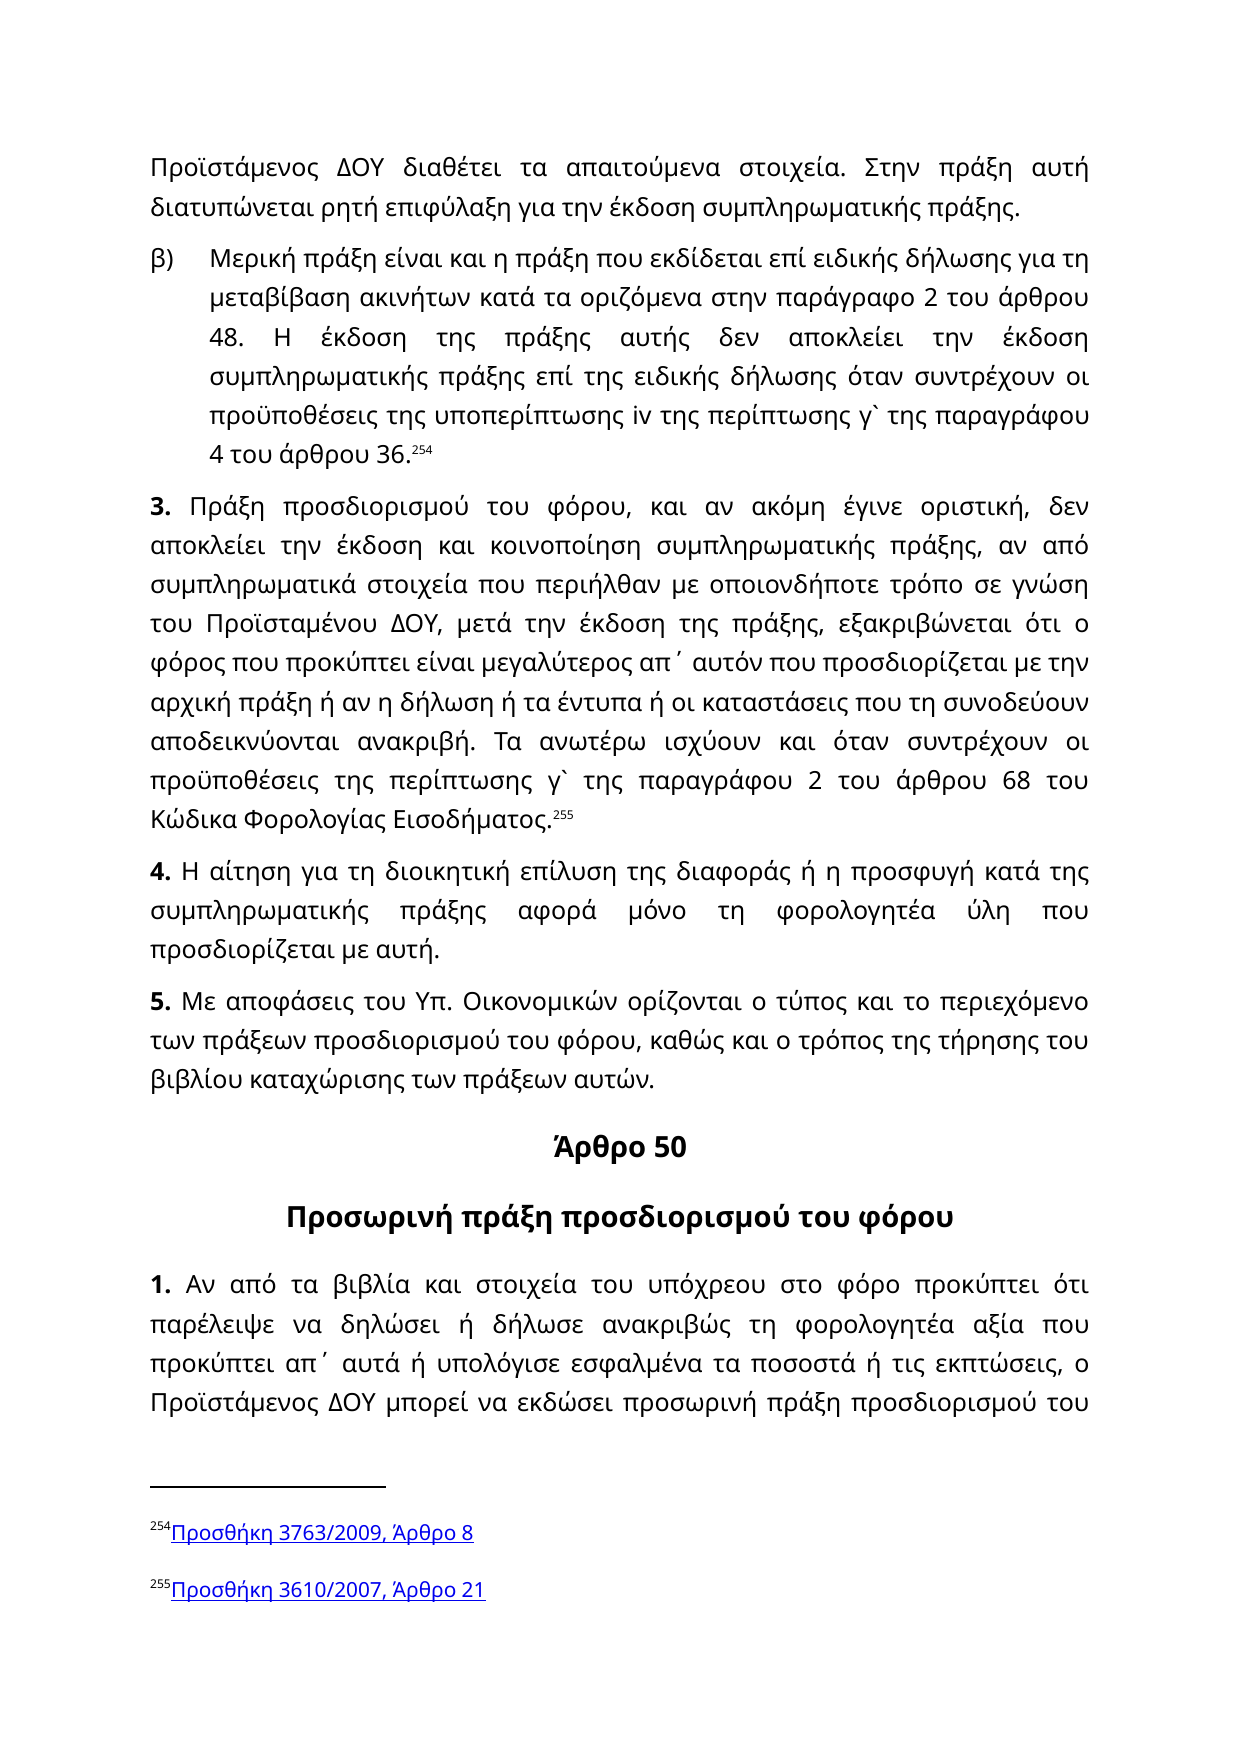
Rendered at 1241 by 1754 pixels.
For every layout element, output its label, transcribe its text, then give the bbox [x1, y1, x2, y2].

subtitle Προσωρινή πράξη προσδιορισμού του φόρου [150, 1196, 1090, 1236]
text 5. Με αποφάσεις του Υπ. Οικονομικών ορίζονται ο τύπος και το περιεχόμενο των πράξεων προσδιορισμού του φόρου, καθώς και ο τρόπος της τήρησης του βιβλίου καταχώρισης των πράξεων αυτών. [150, 983, 1090, 1096]
text Προϊστάμενος ΔΟΥ διαθέτει τα απαιτούμενα στοιχεία. Στην πράξη αυτή διατυπώνεται ρητή επιφύλαξη για την έκδοση συμπληρωματικής πράξης. [150, 150, 1090, 223]
list β) Μερική πράξη είναι και η πράξη που εκδίδεται επί ειδικής δήλωσης για τη μεταβίβαση ακινήτων κατά τα οριζόμενα στην παράγραφο 2 του άρθρου 48. Η έκδοση της πράξης αυτής δεν αποκλείει την έκδοση συμπληρωματικής πράξης επί της ειδικής δήλωσης όταν συντρέχουν οι προϋποθέσεις της υποπερίπτωσης iv της περίπτωσης γ` της παραγράφου 4 του άρθρου 36. [150, 241, 1090, 471]
text 3. Πράξη προσδιορισμού του φόρου, και αν ακόμη έγινε οριστική, δεν αποκλείει την έκδοση και κοινοποίηση συμπληρωματικής πράξης, αν από συμπληρωματικά στοιχεία που περιήλθαν με οποιονδήποτε τρόπο σε γνώση του Προϊσταμένου ΔΟΥ, μετά την έκδοση της πράξης, εξακριβώνεται ότι ο φόρος που προκύπτει είναι μεγαλύτερος απ΄ αυτόν που προσδιορίζεται με την αρχική πράξη ή αν η δήλωση ή τα έντυπα ή οι καταστάσεις που τη συνοδεύουν αποδεικνύονται ανακριβή. Τα ανωτέρω ισχύουν και όταν συντρέχουν οι προϋποθέσεις της περίπτωσης γ` της παραγράφου 2 του άρθρου 68 του Κώδικα Φορολογίας Εισοδήματος. [150, 488, 1090, 836]
text 1. Αν από τα βιβλία και στοιχεία του υπόχρεου στο φόρο προκύπτει ότι παρέλειψε να δηλώσει ή δήλωσε ανακριβώς τη φορολογητέα αξία που προκύπτει απ΄ αυτά ή υπολόγισε εσφαλμένα τα ποσοστά ή τις εκπτώσεις, ο Προϊστάμενος ΔΟΥ μπορεί να εκδώσει προσωρινή πράξη προσδιορισμού του [150, 1267, 1090, 1419]
text Προσθήκη 3610/2007, Άρθρο 21 [150, 1576, 1090, 1604]
subtitle Άρθρο 50 [150, 1126, 1090, 1166]
text Προσθήκη 3763/2009, Άρθρο 8 [150, 1518, 1090, 1546]
text 4. Η αίτηση για τη διοικητική επίλυση της διαφοράς ή η προσφυγή κατά της συμπληρωματικής πράξης αφορά μόνο τη φορολογητέα ύλη που προσδιορίζεται με αυτή. [150, 853, 1090, 966]
